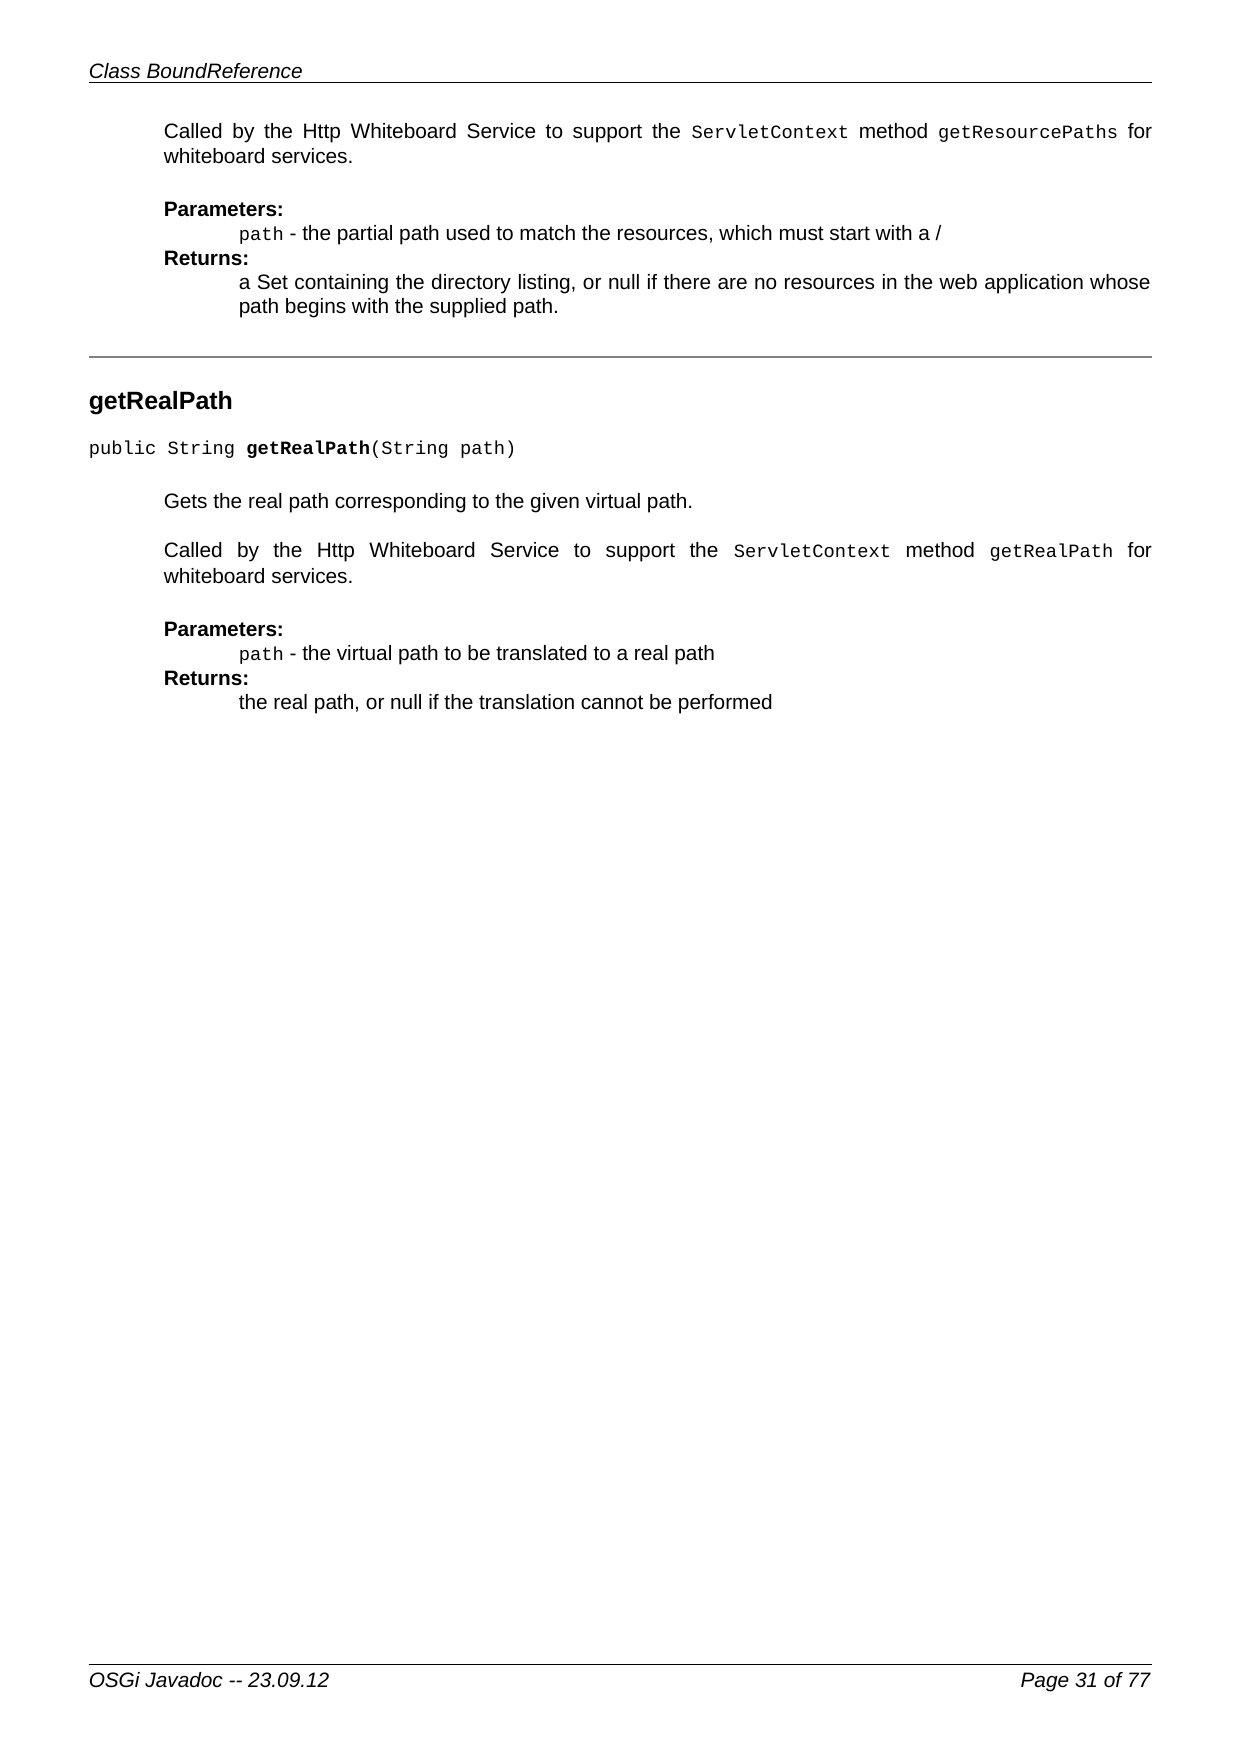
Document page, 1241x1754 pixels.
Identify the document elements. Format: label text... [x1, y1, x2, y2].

text Parameters: [163, 197, 1152, 221]
text Parameters: [163, 617, 1152, 641]
text Returns: [163, 666, 1152, 690]
text path - the virtual path to be translated to a real path [238, 641, 1152, 666]
subtitle getRealPath [88, 386, 1152, 415]
text a Set containing the directory listing, or null if there are no resources in the web application whose path begins with the supplied path. [238, 270, 1152, 318]
text Gets the real path corresponding to the given virtual path. [163, 489, 1152, 513]
text the real path, or null if the translation cannot be performed [238, 690, 1152, 714]
text public String getRealPath(String path) [88, 439, 1152, 460]
text Returns: [163, 246, 1152, 270]
text Called by the Http Whiteboard Service to support the ServletContext method getResourcePaths for whiteboard services. [163, 118, 1152, 168]
text Called by the Http Whiteboard Service to support the ServletContext method getRealPath for whiteboard services. [163, 538, 1152, 587]
text path - the partial path used to match the resources, which must start with a / [238, 221, 1152, 246]
